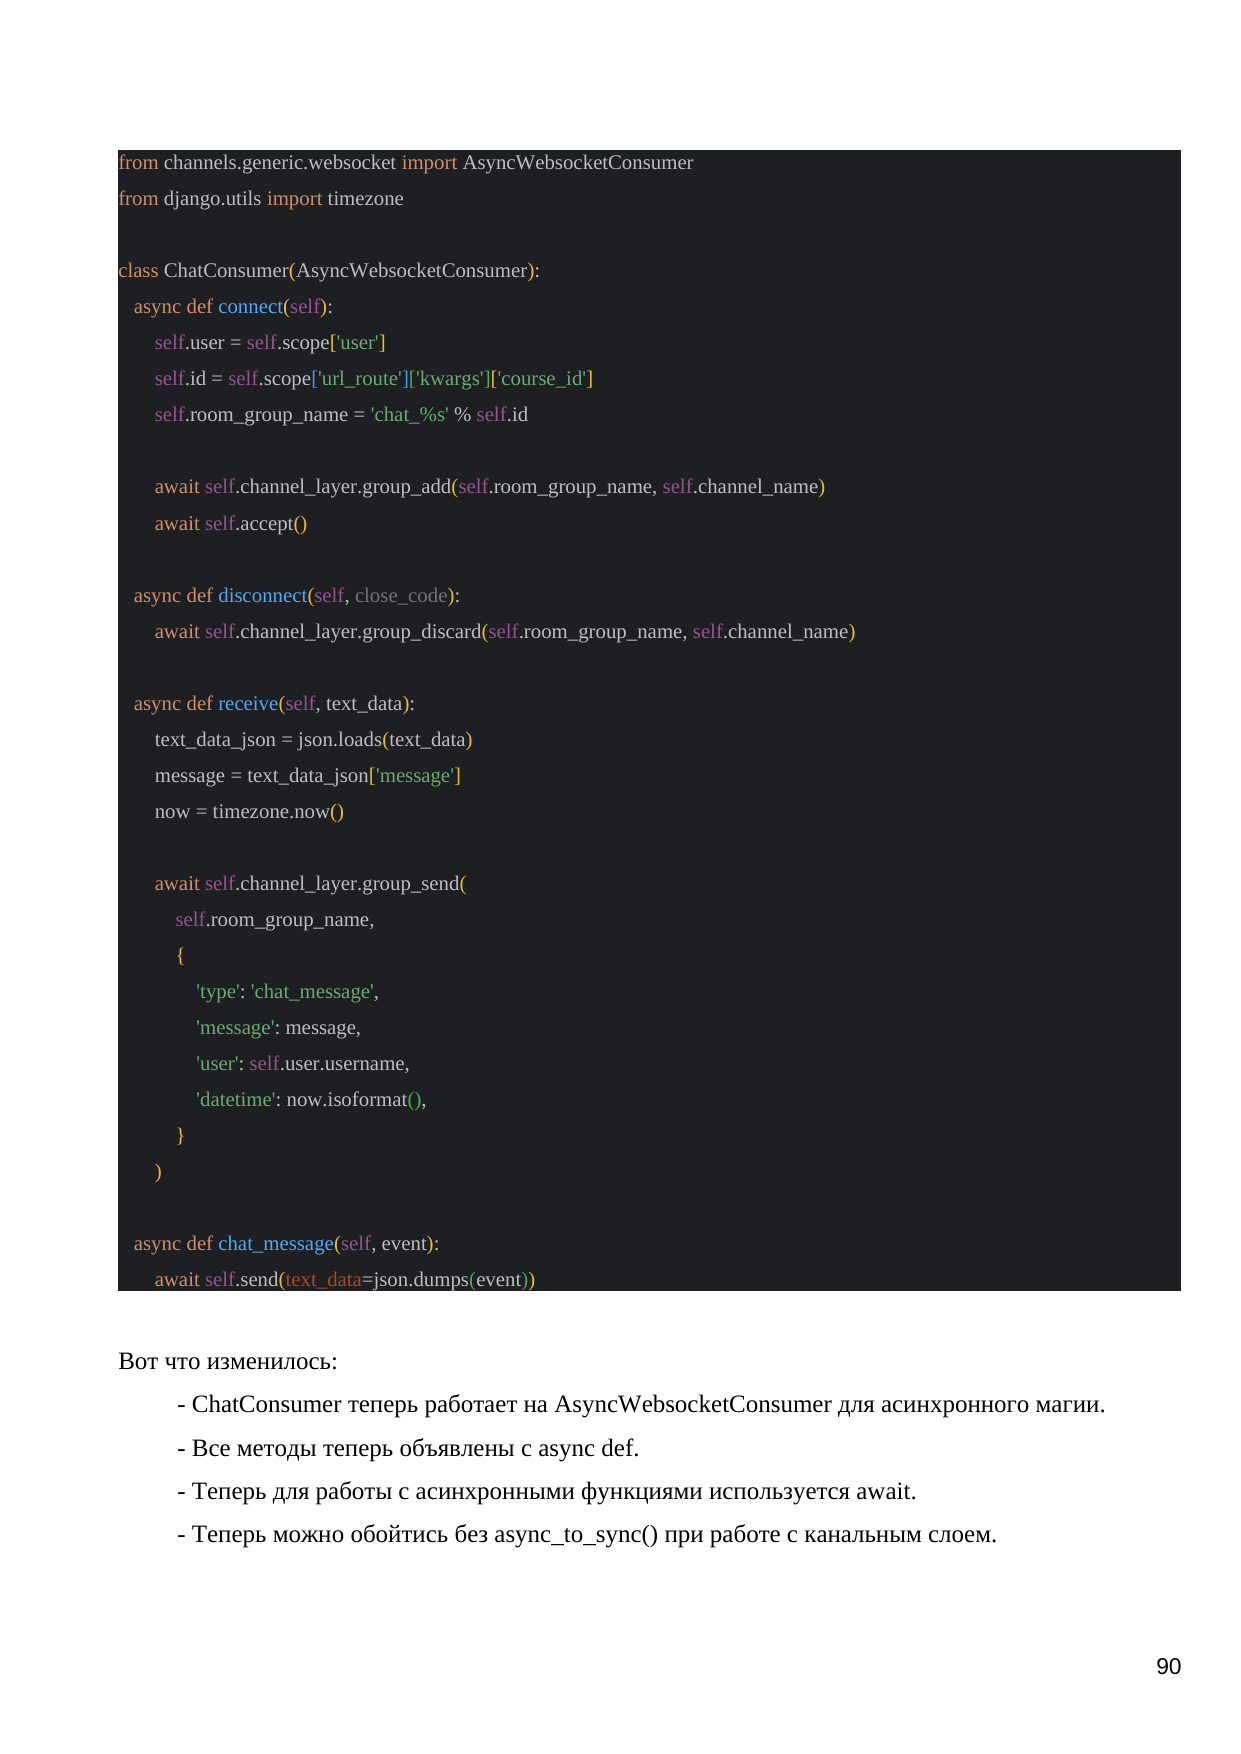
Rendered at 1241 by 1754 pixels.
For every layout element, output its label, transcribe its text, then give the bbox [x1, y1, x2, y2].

text self.user = self.scope['user'] [118, 330, 1181, 354]
text ) [118, 1159, 1181, 1183]
text - Теперь можно обойтись без async_to_sync() при работе с канальным слоем. [118, 1519, 1181, 1548]
text self.room_group_name, [118, 907, 1181, 931]
text from django.utils import timezone [118, 186, 1181, 210]
text class ChatConsumer(AsyncWebsocketConsumer): [118, 258, 1181, 282]
text async def connect(self): [118, 294, 1181, 318]
text now = timezone.now() [118, 799, 1181, 823]
text 'datetime': now.isoformat(), [118, 1087, 1181, 1111]
text async def disconnect(self, close_code): [118, 582, 1181, 607]
text } [118, 1123, 1181, 1147]
text message = text_data_json['message'] [118, 763, 1181, 787]
text await self.channel_layer.group_add(self.room_group_name, self.channel_name) [118, 474, 1181, 498]
text Вот что изменилось: [118, 1346, 1181, 1375]
text - ChatConsumer теперь работает на AsyncWebsocketConsumer для асинхронного магии. [118, 1389, 1181, 1418]
text self.room_group_name = 'chat_%s' % self.id [118, 402, 1181, 426]
text 'user': self.user.username, [118, 1051, 1181, 1075]
text self.id = self.scope['url_route']['kwargs']['course_id'] [118, 366, 1181, 390]
text await self.channel_layer.group_send( [118, 871, 1181, 895]
text await self.send(text_data=json.dumps(event)) [118, 1267, 1181, 1291]
text from channels.generic.websocket import AsyncWebsocketConsumer [118, 150, 1181, 174]
text 'type': 'chat_message', [118, 979, 1181, 1003]
text { [118, 943, 1181, 967]
text - Все методы теперь объявлены с async def. [118, 1433, 1181, 1461]
text async def chat_message(self, event): [118, 1231, 1181, 1255]
text text_data_json = json.loads(text_data) [118, 727, 1181, 751]
text - Теперь для работы с асинхронными функциями используется await. [118, 1476, 1181, 1504]
text await self.accept() [118, 510, 1181, 534]
text 'message': message, [118, 1015, 1181, 1039]
text async def receive(self, text_data): [118, 691, 1181, 715]
text await self.channel_layer.group_discard(self.room_group_name, self.channel_name) [118, 618, 1181, 643]
